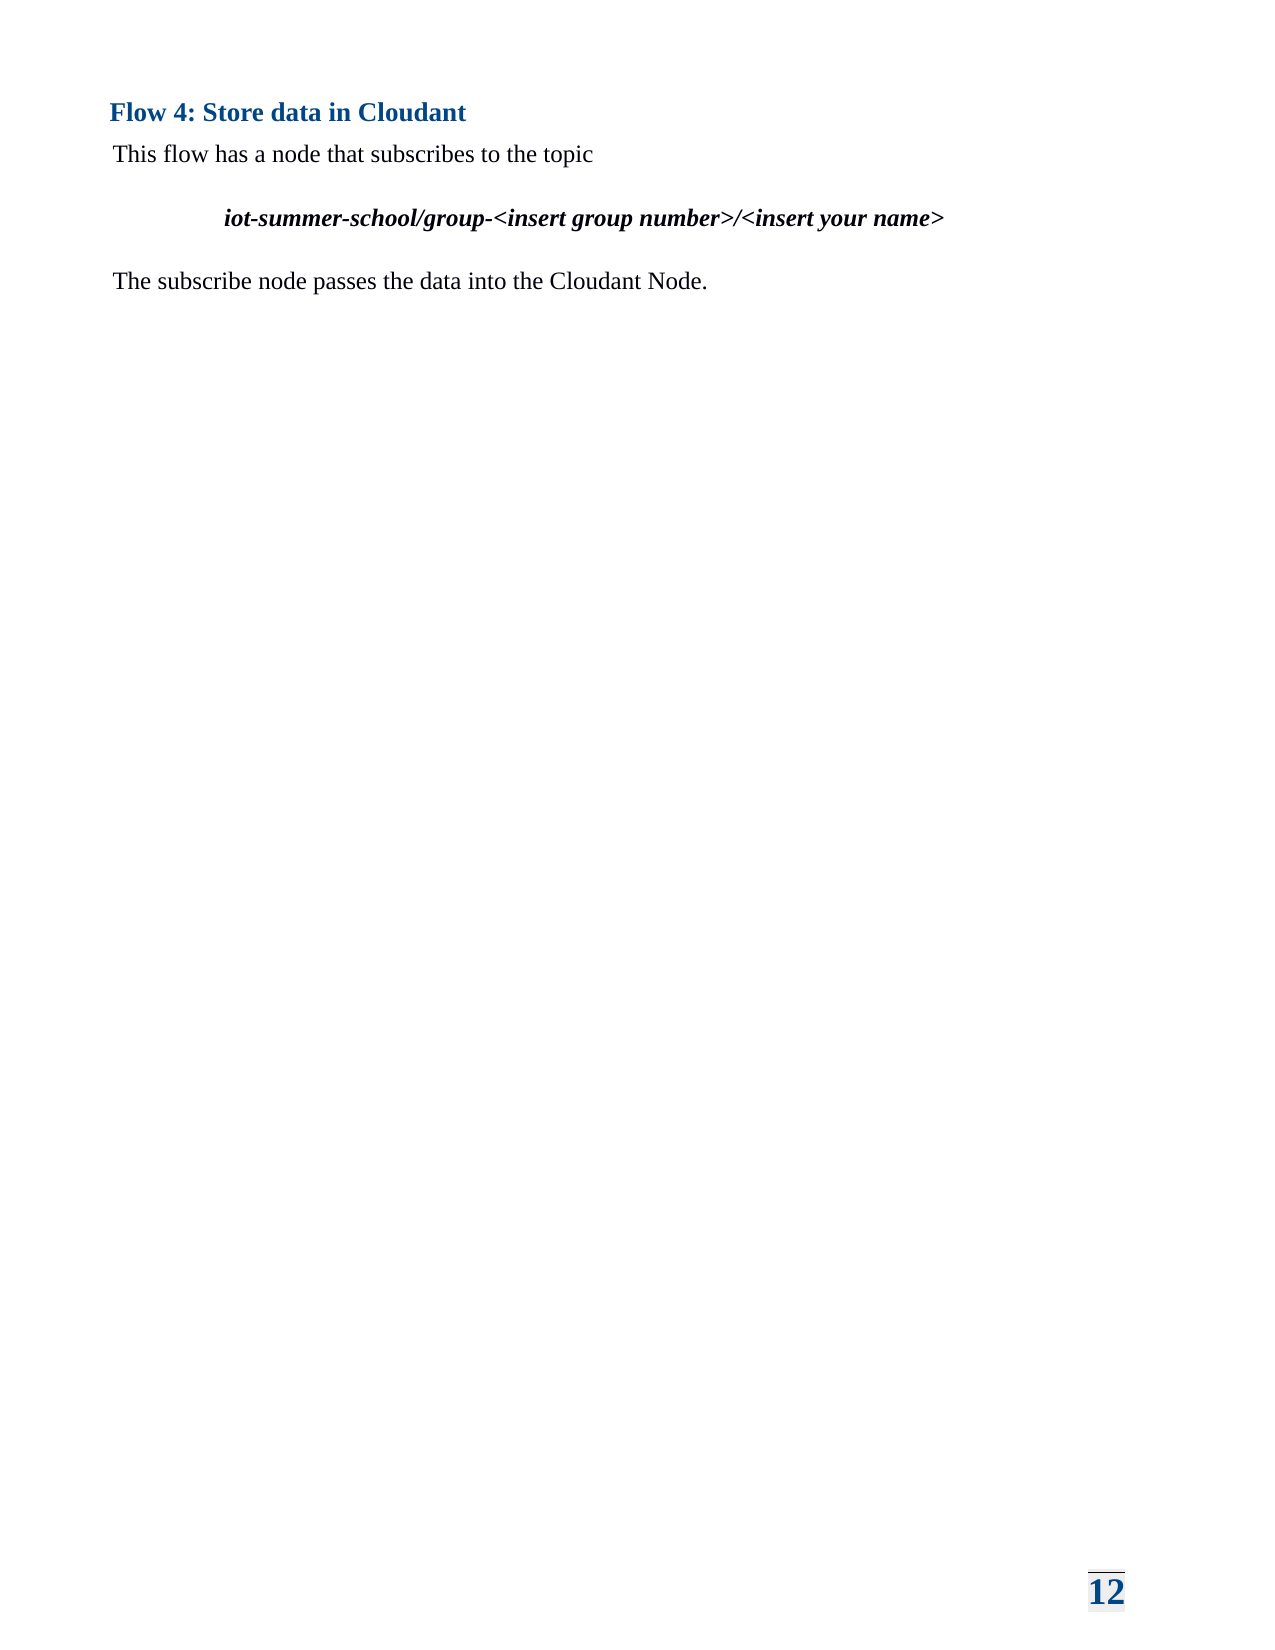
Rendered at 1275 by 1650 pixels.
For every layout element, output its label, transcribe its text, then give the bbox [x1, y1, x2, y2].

text The subscribe node passes the data into the Cloudant Node. [112, 266, 1125, 295]
text This flow has a node that subscribes to the topic [112, 139, 1125, 168]
text iot-summer-school/group-<insert group number>/<insert your name> [112, 203, 1125, 231]
subtitle Flow 4: Store data in Cloudant [109, 96, 1125, 127]
